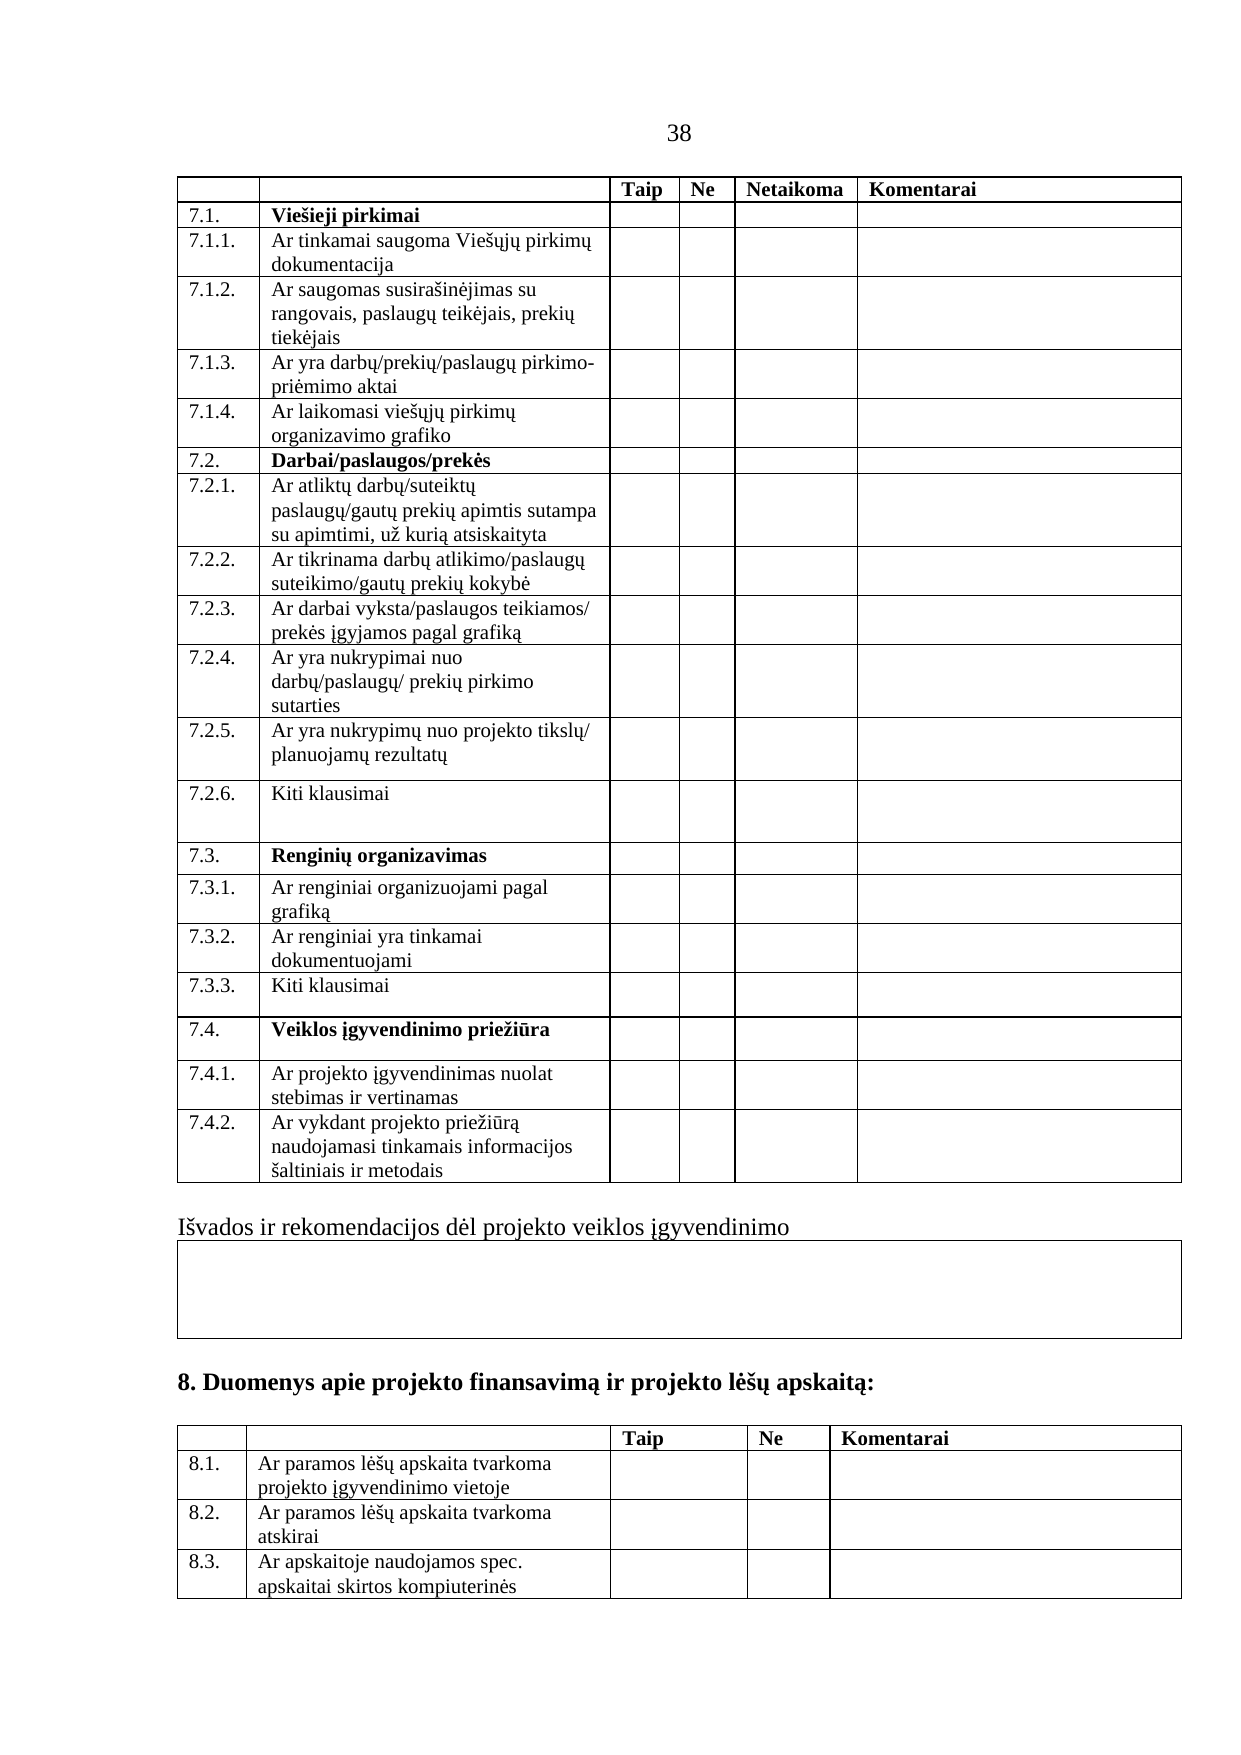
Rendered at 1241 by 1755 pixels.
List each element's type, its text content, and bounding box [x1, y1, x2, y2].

table_cell [611, 596, 679, 644]
table_cell [611, 399, 679, 447]
table_cell [736, 1061, 857, 1109]
table_cell [680, 843, 734, 874]
table_cell [680, 228, 734, 276]
table_cell [736, 1110, 857, 1182]
table_cell [680, 350, 734, 398]
table_cell [748, 1451, 829, 1499]
table_header [178, 1426, 246, 1450]
table_cell 7.1.4. [178, 399, 259, 447]
table_cell [611, 843, 679, 874]
table_cell Ar renginiai yra tinkamai dokumentuojami [260, 924, 609, 972]
table_cell [858, 203, 1181, 227]
table_cell [611, 228, 679, 276]
table_cell [736, 228, 857, 276]
table_cell [680, 596, 734, 644]
table_cell [831, 1451, 1181, 1499]
table_cell Ar laikomasi viešųjų pirkimų organizavimo grafiko [260, 399, 609, 447]
table_cell [611, 924, 679, 972]
table_cell [680, 718, 734, 779]
table_cell 7.1. [178, 203, 259, 227]
table_cell [611, 645, 679, 717]
table_cell [736, 547, 857, 595]
table_cell [858, 350, 1181, 398]
table_cell [611, 1110, 679, 1182]
table_cell [680, 203, 734, 227]
table_cell [858, 1061, 1181, 1109]
table_cell 7.2.5. [178, 718, 259, 779]
table_cell 8.1. [178, 1451, 246, 1499]
table_header [178, 1241, 1181, 1338]
table_cell 7.3. [178, 843, 259, 874]
table_header [260, 178, 609, 201]
table_cell [858, 1110, 1181, 1182]
table_cell 8.3. [178, 1550, 246, 1598]
table_cell [736, 973, 857, 1016]
table_cell Ar saugomas susirašinėjimas su rangovais, paslaugų teikėjais, prekių tiekėjais [260, 277, 609, 349]
table_cell [611, 1550, 747, 1598]
table_cell 7.3.2. [178, 924, 259, 972]
table_cell [858, 924, 1181, 972]
table_cell [611, 718, 679, 779]
table_cell [680, 474, 734, 546]
table_cell [736, 924, 857, 972]
table_cell [611, 781, 679, 842]
table_cell Veiklos įgyvendinimo priežiūra [260, 1018, 609, 1059]
table_cell [611, 973, 679, 1016]
table_cell [736, 718, 857, 779]
text Išvados ir rekomendacijos dėl projekto veiklos įgyvendinimo [177, 1212, 1181, 1240]
table_cell [680, 1018, 734, 1059]
table_cell [736, 277, 857, 349]
table_cell 7.4. [178, 1018, 259, 1059]
table_cell 7.1.1. [178, 228, 259, 276]
table_cell [831, 1550, 1181, 1598]
table_cell 7.1.2. [178, 277, 259, 349]
table_cell [736, 203, 857, 227]
table_cell [858, 781, 1181, 842]
table_cell [858, 277, 1181, 349]
table_cell [611, 547, 679, 595]
table_header Taip [611, 178, 679, 201]
table_cell Ar yra nukrypimai nuo darbų/paslaugų/ prekių pirkimo sutarties [260, 645, 609, 717]
table_cell Darbai/paslaugos/prekės [260, 448, 609, 472]
table_cell [611, 203, 679, 227]
table_cell 7.2.1. [178, 474, 259, 546]
table_cell Ar yra darbų/prekių/paslaugų pirkimo-priėmimo aktai [260, 350, 609, 398]
table_header Komentarai [831, 1426, 1181, 1450]
table_header Komentarai [858, 178, 1181, 201]
table_cell [611, 474, 679, 546]
table_cell [858, 973, 1181, 1016]
table_cell Ar projekto įgyvendinimas nuolat stebimas ir vertinamas [260, 1061, 609, 1109]
table_cell 7.4.1. [178, 1061, 259, 1109]
table_cell [611, 1061, 679, 1109]
table_cell [858, 718, 1181, 779]
table_header Ne [680, 178, 734, 201]
table_cell [736, 1018, 857, 1059]
table_cell Ar darbai vyksta/paslaugos teikiamos/ prekės įgyjamos pagal grafiką [260, 596, 609, 644]
table_cell Kiti klausimai [260, 973, 609, 1016]
table_cell [858, 547, 1181, 595]
table_cell [858, 596, 1181, 644]
table_header Netaikoma [736, 178, 857, 201]
table_cell [611, 1500, 747, 1548]
table_cell [736, 399, 857, 447]
table_cell 7.1.3. [178, 350, 259, 398]
table_cell [611, 448, 679, 472]
table_cell [736, 875, 857, 923]
table_cell [611, 1018, 679, 1059]
table_cell [611, 350, 679, 398]
table_cell Ar vykdant projekto priežiūrą naudojamasi tinkamais informacijos šaltiniais ir metodais [260, 1110, 609, 1182]
table_cell Ar yra nukrypimų nuo projekto tikslų/ planuojamų rezultatų [260, 718, 609, 779]
table_cell Kiti klausimai [260, 781, 609, 842]
table_cell [748, 1500, 829, 1548]
table_header [178, 178, 259, 201]
table_cell [680, 781, 734, 842]
table_cell [736, 781, 857, 842]
table_cell Ar paramos lėšų apskaita tvarkoma atskirai [247, 1500, 610, 1548]
table_cell [858, 645, 1181, 717]
table_cell 7.2.4. [178, 645, 259, 717]
table_cell Ar atliktų darbų/suteiktų paslaugų/gautų prekių apimtis sutampa su apimtimi, už kurią atsiskaityta [260, 474, 609, 546]
table_header [247, 1426, 610, 1450]
table_cell 7.2.2. [178, 547, 259, 595]
table_header Taip [611, 1426, 747, 1450]
table_cell [736, 474, 857, 546]
table_cell [748, 1550, 829, 1598]
table_cell [680, 399, 734, 447]
table_cell [736, 645, 857, 717]
table_cell Renginių organizavimas [260, 843, 609, 874]
table_cell [858, 228, 1181, 276]
table_cell [680, 924, 734, 972]
table_cell [858, 1018, 1181, 1059]
table_cell 7.2.3. [178, 596, 259, 644]
table_cell [680, 1110, 734, 1182]
table_cell [831, 1500, 1181, 1548]
table_cell Ar apskaitoje naudojamos spec. apskaitai skirtos kompiuterinės [247, 1550, 610, 1598]
table_cell [736, 448, 857, 472]
table_cell [611, 875, 679, 923]
table_cell [858, 843, 1181, 874]
table_cell [680, 645, 734, 717]
table_cell [680, 973, 734, 1016]
table_cell 7.2. [178, 448, 259, 472]
table_cell 7.4.2. [178, 1110, 259, 1182]
table_cell Ar renginiai organizuojami pagal grafiką [260, 875, 609, 923]
table_cell 7.3.3. [178, 973, 259, 1016]
table_cell [680, 277, 734, 349]
table_cell Ar tikrinama darbų atlikimo/paslaugų suteikimo/gautų prekių kokybė [260, 547, 609, 595]
table_cell [858, 875, 1181, 923]
table_cell [736, 843, 857, 874]
table_cell [680, 1061, 734, 1109]
table_cell 8.2. [178, 1500, 246, 1548]
table_cell Ar tinkamai saugoma Viešųjų pirkimų dokumentacija [260, 228, 609, 276]
text 8. Duomenys apie projekto finansavimą ir projekto lėšų apskaitą: [177, 1367, 1181, 1396]
table_cell [736, 350, 857, 398]
table_cell 7.2.6. [178, 781, 259, 842]
table_cell [736, 596, 857, 644]
table_cell [680, 547, 734, 595]
table_cell 7.3.1. [178, 875, 259, 923]
table_cell [611, 1451, 747, 1499]
table_cell [680, 448, 734, 472]
table_cell Ar paramos lėšų apskaita tvarkoma projekto įgyvendinimo vietoje [247, 1451, 610, 1499]
table_cell [680, 875, 734, 923]
table_cell [858, 399, 1181, 447]
table_cell [858, 474, 1181, 546]
table_cell [858, 448, 1181, 472]
table_cell [611, 277, 679, 349]
table_cell Viešieji pirkimai [260, 203, 609, 227]
table_header Ne [748, 1426, 829, 1450]
